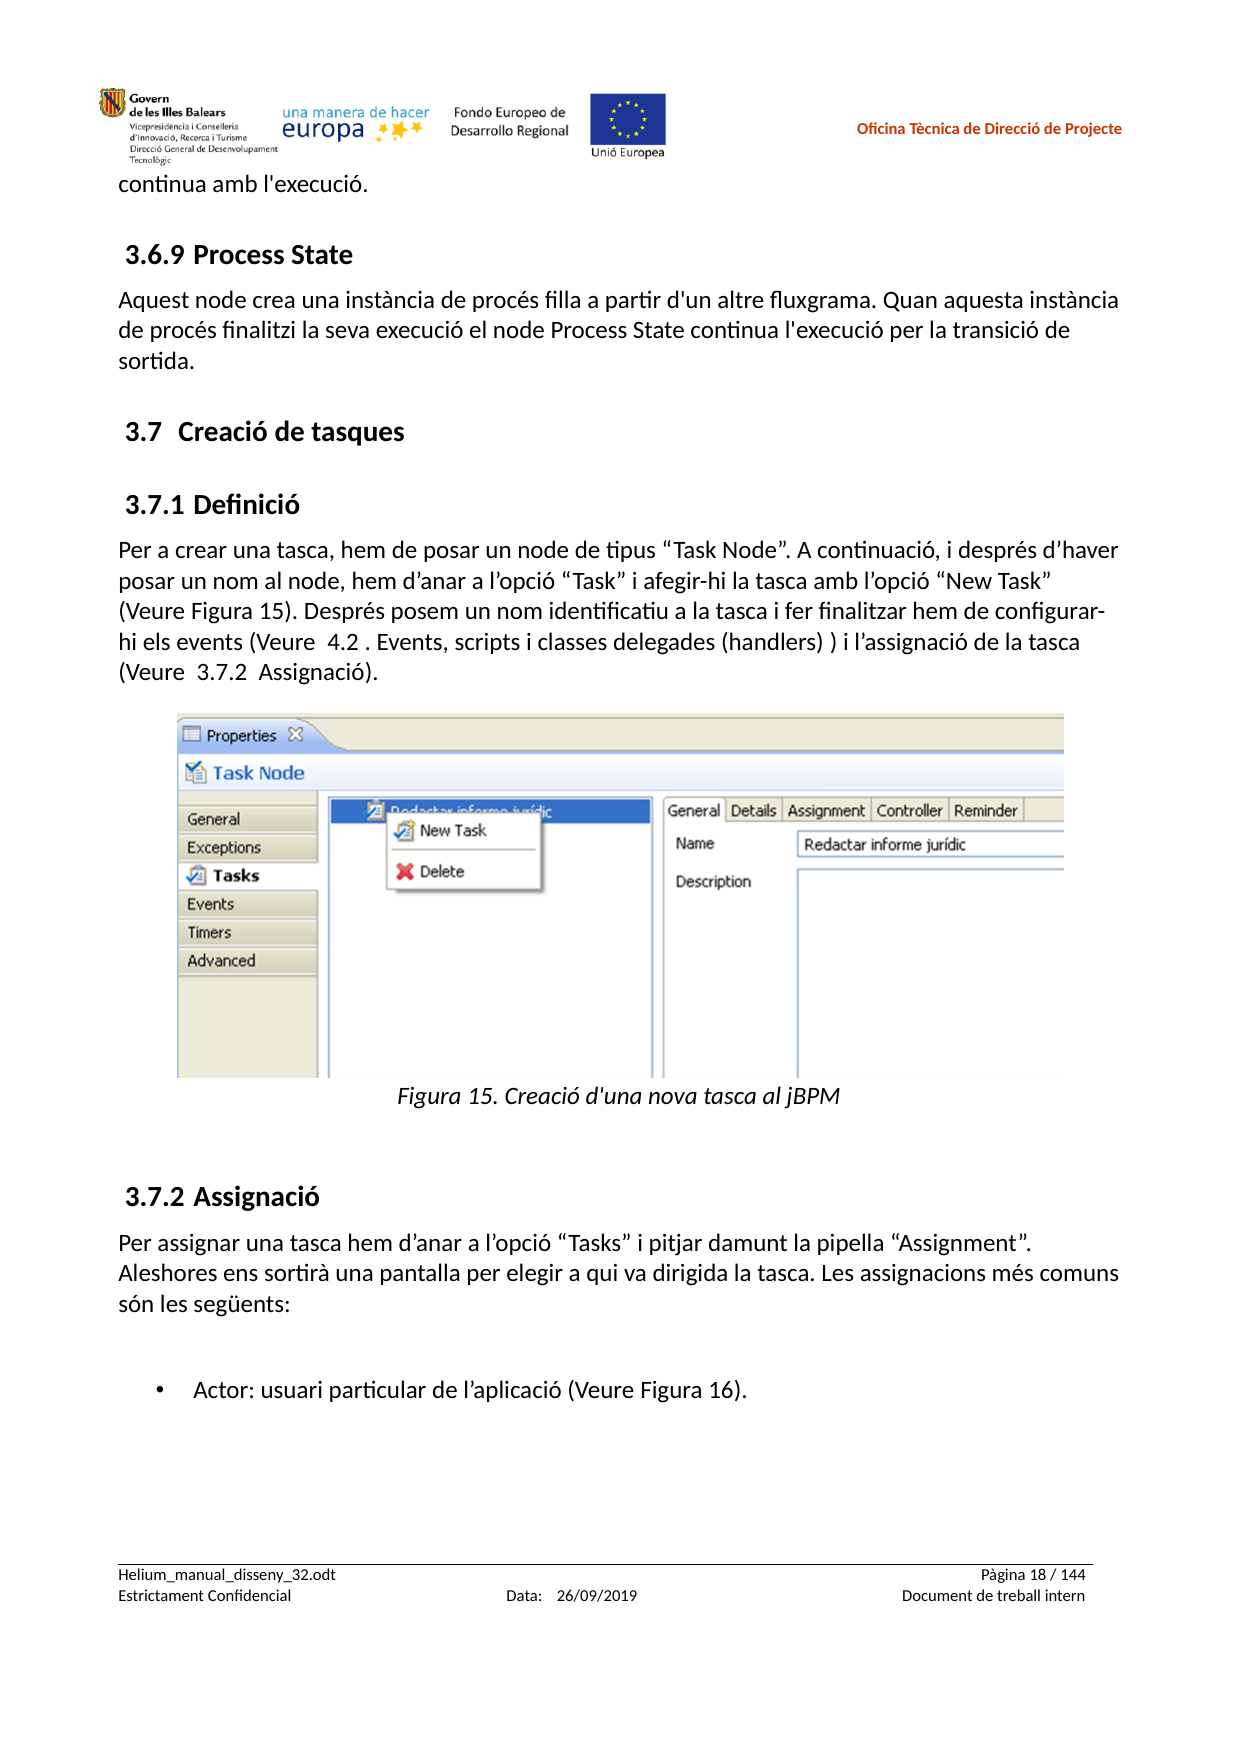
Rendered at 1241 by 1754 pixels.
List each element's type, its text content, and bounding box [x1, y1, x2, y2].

picture [99, 87, 668, 166]
text Per a crear una tasca, hem de posar un node de tipus “Task Node”. A continuació, i després d’haver posar un nom al node, hem d’anar a l’opció “Task” i afegir-hi la tasca amb l’opció “New Task” (Veure Figura 15). Després posem un nom identificatiu a la tasca i fer finalitzar hem de configurar-hi els events (Veure 4.2. Events, scripts i classes delegades (handlers) ) i l’assignació de la tasca (Veure 3.7.2 Assignació). [118, 534, 1122, 687]
picture [175, 712, 1065, 1080]
text continua amb l'execució. [118, 168, 1122, 198]
subtitle Process State [118, 236, 1122, 272]
subtitle Creació de tasques [118, 413, 1122, 449]
list Actor: usuari particular de l’aplicació (Veure Figura 16). [156, 1374, 1122, 1404]
text Per assignar una tasca hem d’anar a l’opció “Tasks” i pitjar damunt la pipella “Assignment”. Aleshores ens sortirà una pantalla per elegir a qui va dirigida la tasca. Les assignacions més comuns són les següents: [118, 1227, 1122, 1318]
text Aquest node crea una instància de procés filla a partir d'un altre fluxgrama. Quan aquesta instància de procés finalitzi la seva execució el node Process State continua l'execució per la transició de sortida. [118, 284, 1122, 376]
subtitle Definició [118, 486, 1122, 522]
subtitle Assignació [118, 1178, 1122, 1214]
text Figura 15. Creació d'una nova tasca al jBPM [175, 1080, 1065, 1111]
